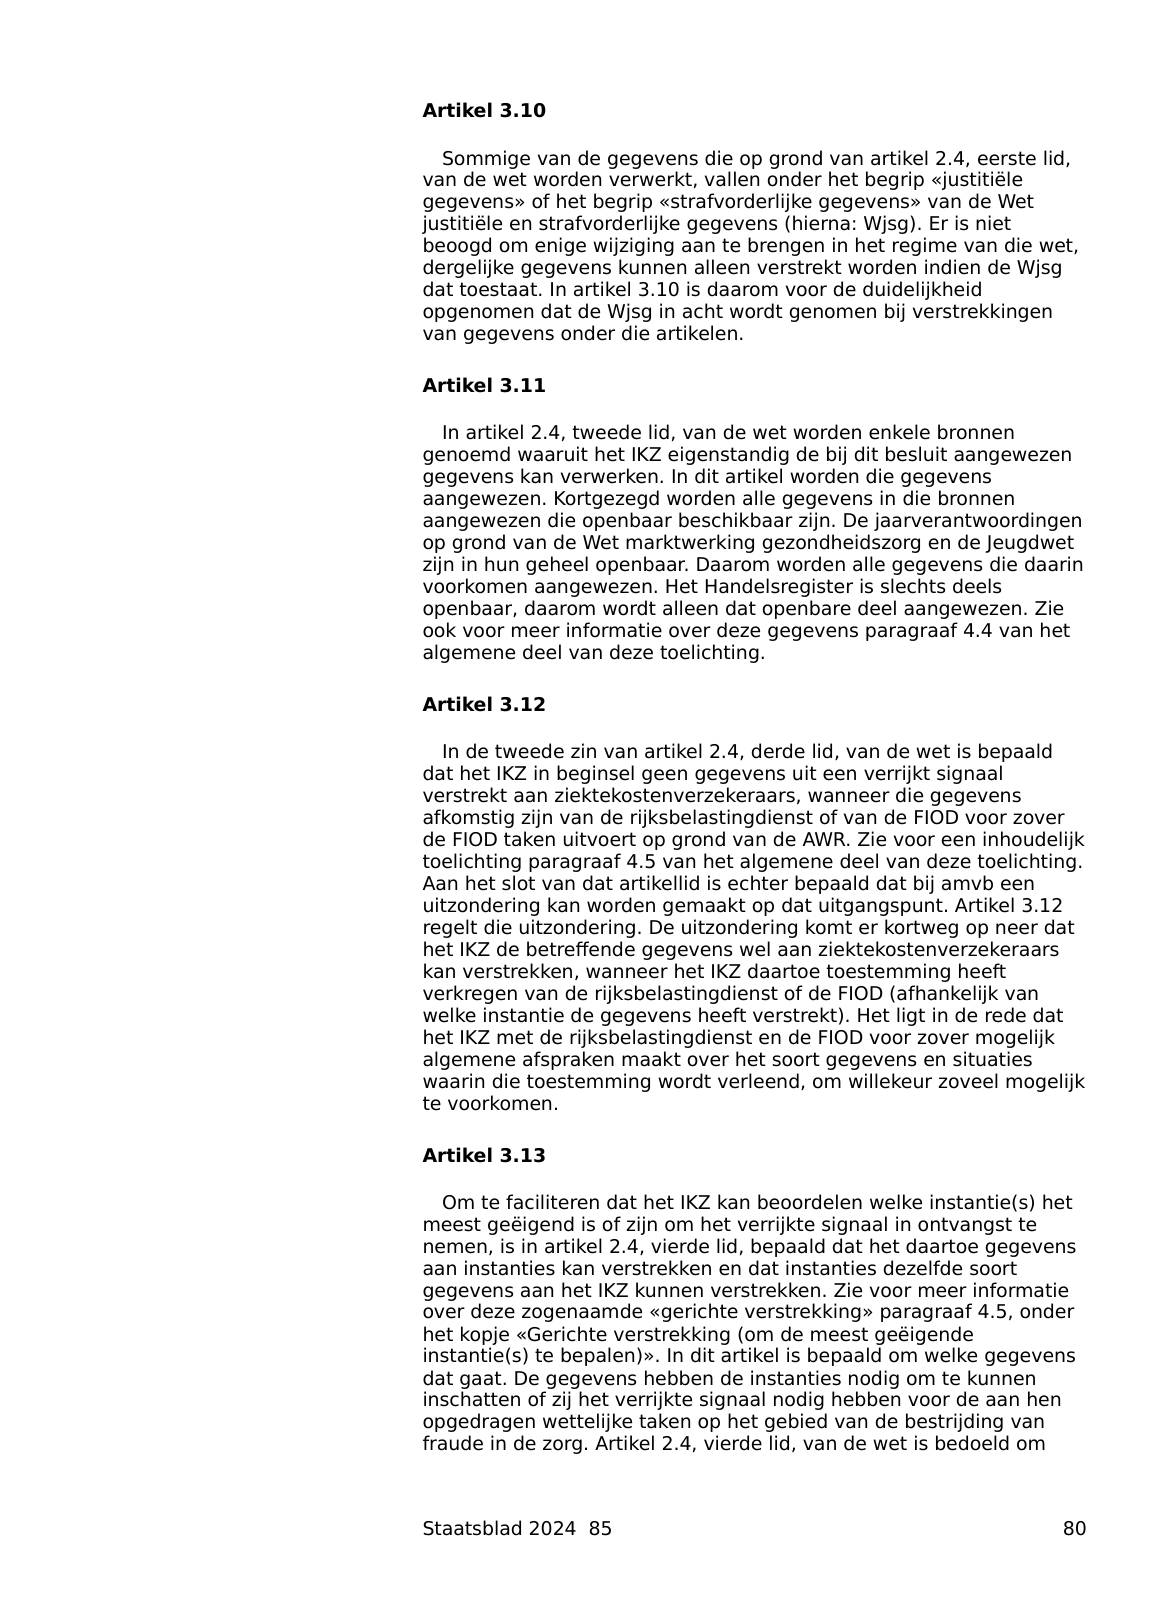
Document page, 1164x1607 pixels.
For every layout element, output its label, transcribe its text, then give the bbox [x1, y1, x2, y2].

text Om te faciliteren dat het IKZ kan beoordelen welke instantie(s) het meest geëigend is of zijn om het verrijkte signaal in ontvangst te nemen, is in artikel 2.4, vierde lid, bepaald dat het daartoe gegevens aan instanties kan verstrekken en dat instanties dezelfde soort gegevens aan het IKZ kunnen verstrekken. Zie voor meer informatie over deze zogenaamde «gerichte verstrekking» paragraaf 4.5, onder het kopje «Gerichte verstrekking (om de meest geëigende instantie(s) te bepalen)». In dit artikel is bepaald om welke gegevens dat gaat. De gegevens hebben de instanties nodig om te kunnen inschatten of zij het verrijkte signaal nodig hebben voor de aan hen opgedragen wettelijke taken op het gebied van de bestrijding van fraude in de zorg. Artikel 2.4, vierde lid, van de wet is bedoeld om [422, 1192, 1087, 1455]
subtitle Artikel 3.13 [422, 1144, 1087, 1167]
subtitle Artikel 3.11 [422, 375, 1087, 397]
text Sommige van de gegevens die op grond van artikel 2.4, eerste lid, van de wet worden verwerkt, vallen onder het begrip «justitiële gegevens» of het begrip «strafvorderlijke gegevens» van de Wet justitiële en strafvorderlijke gegevens (hierna: Wjsg). Er is niet beoogd om enige wijziging aan te brengen in het regime van die wet, dergelijke gegevens kunnen alleen verstrekt worden indien de Wjsg dat toestaat. In artikel 3.10 is daarom voor de duidelijkheid opgenomen dat de Wjsg in acht wordt genomen bij verstrekkingen van gegevens onder die artikelen. [422, 147, 1087, 345]
subtitle Artikel 3.10 [422, 100, 1087, 122]
text In artikel 2.4, tweede lid, van de wet worden enkele bronnen genoemd waaruit het IKZ eigenstandig de bij dit besluit aangewezen gegevens kan verwerken. In dit artikel worden die gegevens aangewezen. Kortgezegd worden alle gegevens in die bronnen aangewezen die openbaar beschikbaar zijn. De jaarverantwoordingen op grond van de Wet marktwerking gezondheidszorg en de Jeugdwet zijn in hun geheel openbaar. Daarom worden alle gegevens die daarin voorkomen aangewezen. Het Handelsregister is slechts deels openbaar, daarom wordt alleen dat openbare deel aangewezen. Zie ook voor meer informatie over deze gegevens paragraaf 4.4 van het algemene deel van deze toelichting. [422, 422, 1087, 664]
text In de tweede zin van artikel 2.4, derde lid, van de wet is bepaald dat het IKZ in beginsel geen gegevens uit een verrijkt signaal verstrekt aan ziektekostenverzekeraars, wanneer die gegevens afkomstig zijn van de rijksbelastingdienst of van de FIOD voor zover de FIOD taken uitvoert op grond van de AWR. Zie voor een inhoudelijk toelichting paragraaf 4.5 van het algemene deel van deze toelichting. Aan het slot van dat artikellid is echter bepaald dat bij amvb een uitzondering kan worden gemaakt op dat uitgangspunt. Artikel 3.12 regelt die uitzondering. De uitzondering komt er kortweg op neer dat het IKZ de betreffende gegevens wel aan ziektekostenverzekeraars kan verstrekken, wanneer het IKZ daartoe toestemming heeft verkregen van de rijksbelastingdienst of de FIOD (afhankelijk van welke instantie de gegevens heeft verstrekt). Het ligt in de rede dat het IKZ met de rijksbelastingdienst en de FIOD voor zover mogelijk algemene afspraken maakt over het soort gegevens en situaties waarin die toestemming wordt verleend, om willekeur zoveel mogelijk te voorkomen. [422, 741, 1087, 1114]
subtitle Artikel 3.12 [422, 694, 1087, 716]
